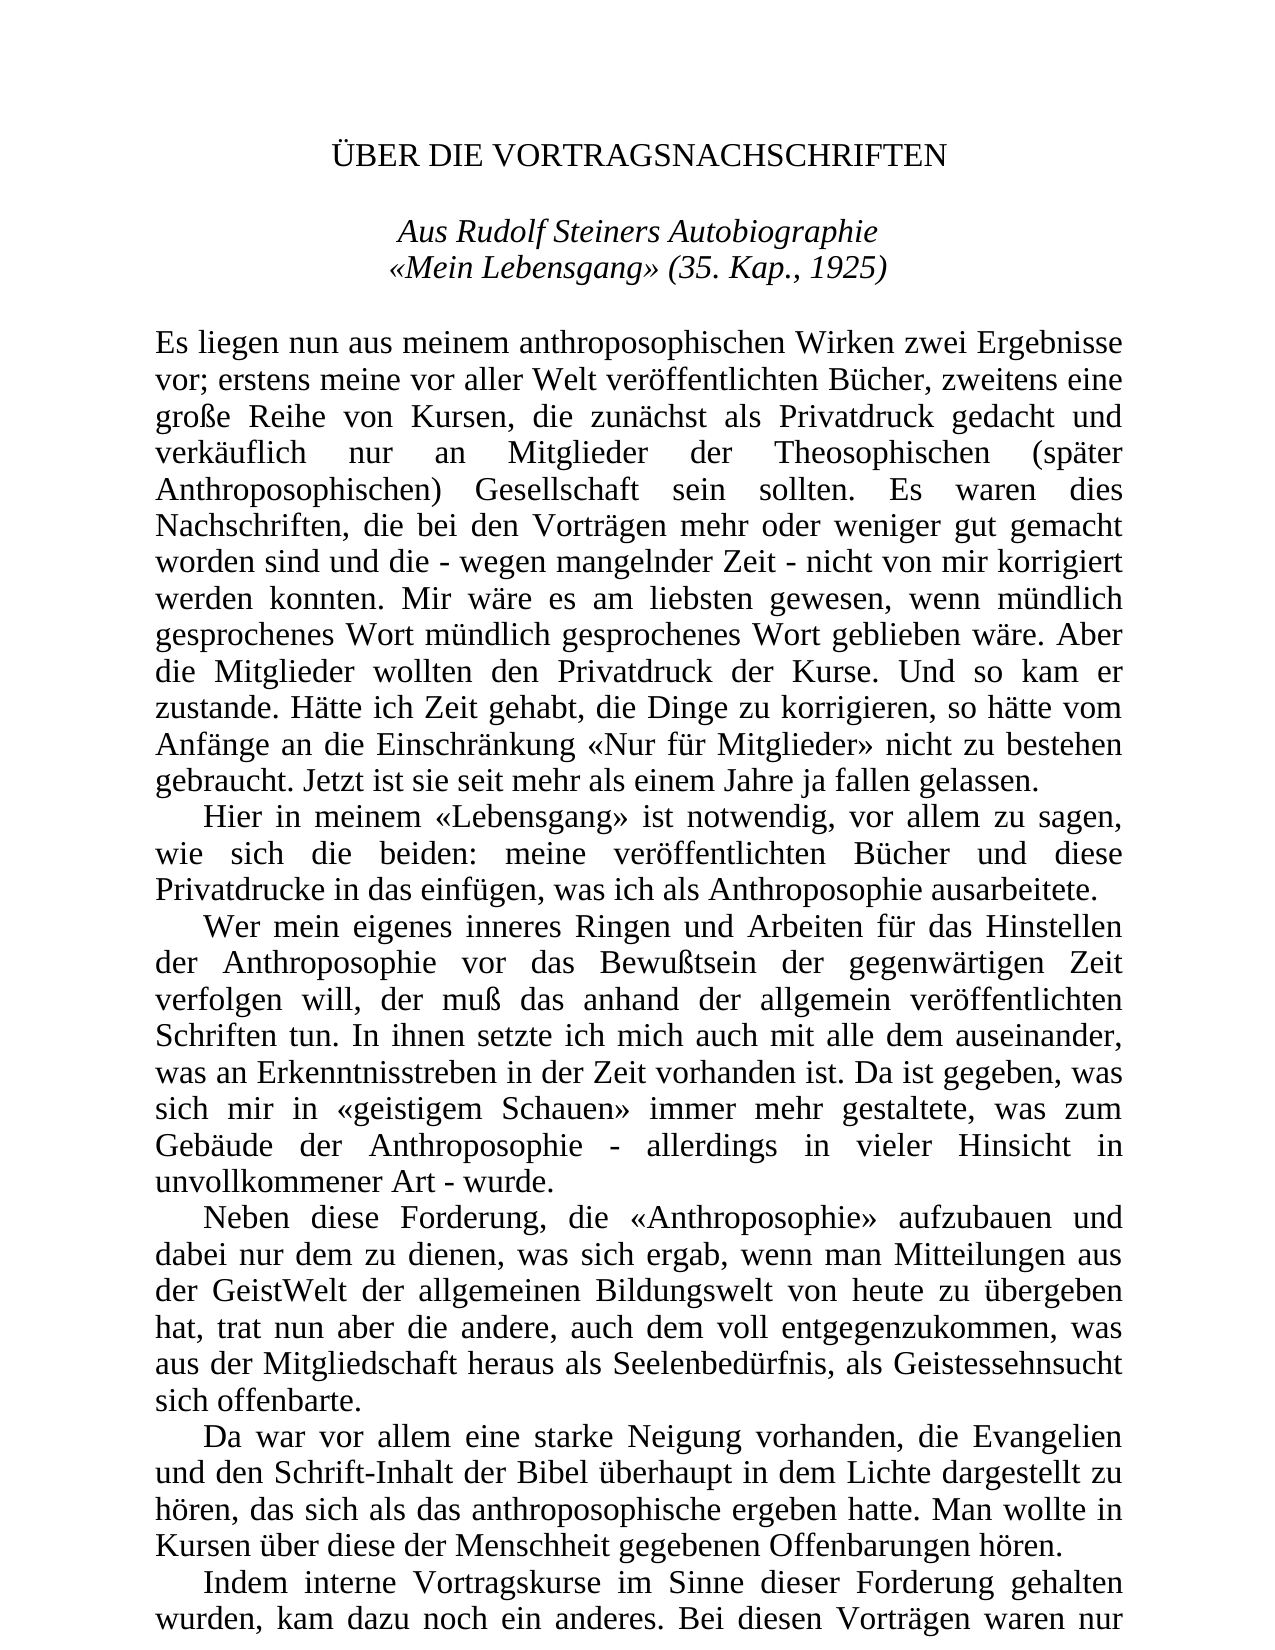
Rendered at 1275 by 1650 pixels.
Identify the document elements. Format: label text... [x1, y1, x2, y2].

text Neben diese Forderung, die «Anthroposophie» aufzubauen und dabei nur dem zu dienen, was sich ergab, wenn man Mitteilungen aus der GeistWelt der allgemeinen Bildungswelt von heute zu übergeben hat, trat nun aber die andere, auch dem voll entgegenzukommen, was aus der Mitgliedschaft heraus als Seelenbedürfnis, als Geistessehnsucht sich offenbarte. [155, 1199, 1124, 1418]
text Da war vor allem eine starke Neigung vorhanden, die Evangelien und den Schrift-Inhalt der Bibel überhaupt in dem Lichte dargestellt zu hören, das sich als das anthroposophische ergeben hatte. Man wollte in Kursen über diese der Menschheit gegebenen Offenbarungen hören. [155, 1418, 1124, 1564]
text Hier in meinem «Lebensgang» ist notwendig, vor allem zu sagen, wie sich die beiden: meine veröffentlichten Bücher und diese Privatdrucke in das einfügen, was ich als Anthroposophie ausarbeitete. [155, 799, 1124, 908]
text Wer mein eigenes inneres Ringen und Arbeiten für das Hinstellen der Anthroposophie vor das Bewußtsein der gegenwärtigen Zeit verfolgen will, der muß das anhand der allgemein veröffentlichten Schriften tun. In ihnen setzte ich mich auch mit alle dem auseinander, was an Erkenntnisstreben in der Zeit vorhanden ist. Da ist gegeben, was sich mir in «geistigem Schauen» immer mehr gestaltete, was zum Gebäude der Anthroposophie - allerdings in vieler Hinsicht in unvollkommener Art - wurde. [155, 908, 1124, 1199]
text Es liegen nun aus meinem anthroposophischen Wirken zwei Ergebnisse vor; erstens meine vor aller Welt veröffentlichten Bücher, zweitens eine große Reihe von Kursen, die zunächst als Privatdruck gedacht und verkäuflich nur an Mitglieder der Theosophischen (später Anthroposophischen) Gesellschaft sein sollten. Es waren dies Nachschriften, die bei den Vorträgen mehr oder weniger gut gemacht worden sind und die - wegen mangelnder Zeit - nicht von mir korrigiert werden konnten. Mir wäre es am liebsten gewesen, wenn mündlich gesprochenes Wort mündlich gesprochenes Wort geblieben wäre. Aber die Mitglieder wollten den Privatdruck der Kurse. Und so kam er zustande. Hätte ich Zeit gehabt, die Dinge zu korrigieren, so hätte vom Anfänge an die Einschränkung «Nur für Mitglieder» nicht zu bestehen gebraucht. Jetzt ist sie seit mehr als einem Jahre ja fallen gelassen. [155, 325, 1124, 799]
text Aus Rudolf Steiners Autobiographie «Mein Lebensgang» (35. Kap., 1925) [155, 213, 1124, 285]
text ÜBER DIE VORTRAGSNACHSCHRIFTEN [155, 137, 1124, 174]
text Indem interne Vortragskurse im Sinne dieser Forderung gehalten wurden, kam dazu noch ein anderes. Bei diesen Vorträgen waren nur [155, 1564, 1124, 1637]
